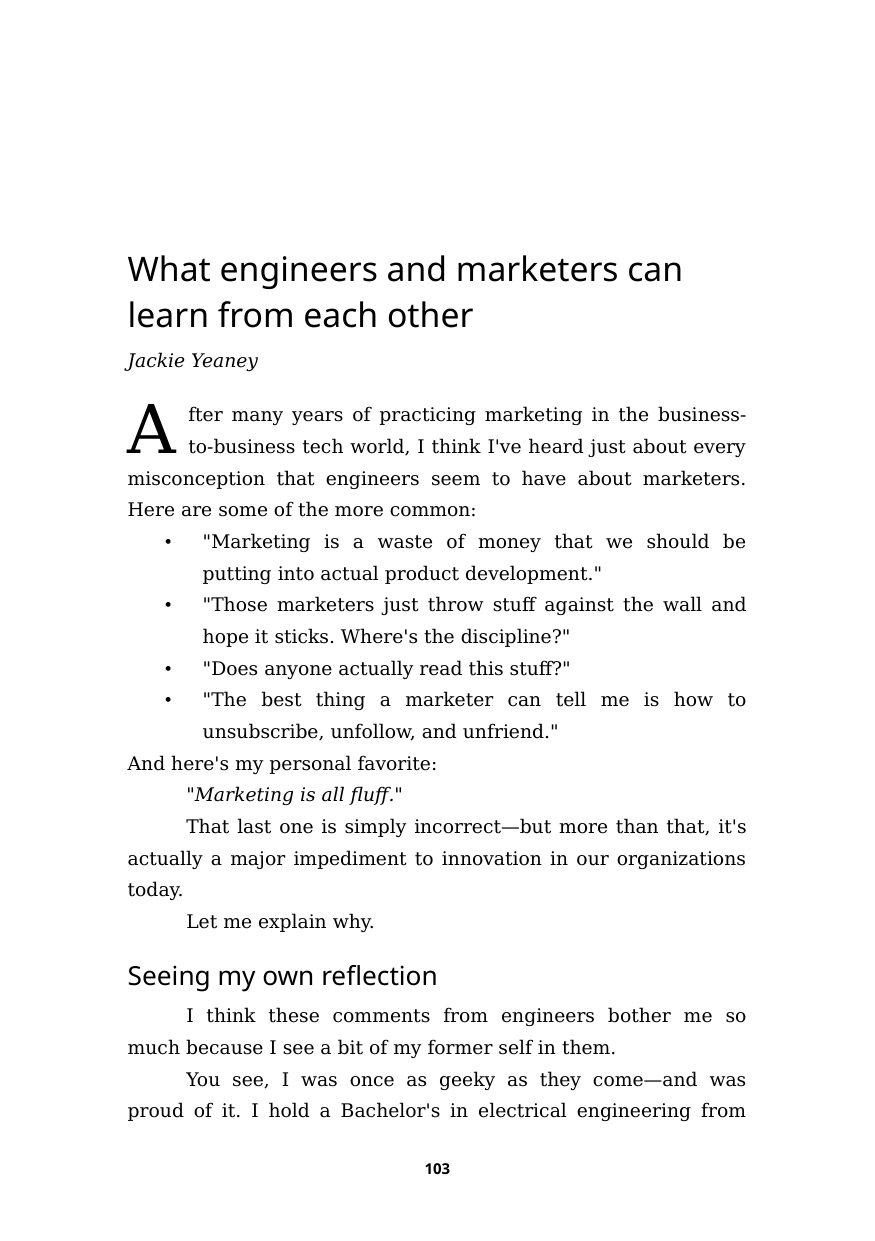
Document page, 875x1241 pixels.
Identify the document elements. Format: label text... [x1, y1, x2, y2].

list "Those marketers just throw stuff against the wall and hope it sticks. Where's the discipline?" [165, 594, 747, 648]
text And here's my personal favorite: [127, 753, 747, 774]
list "The best thing a marketer can tell me is how to unsubscribe, unfollow, and unfriend." [165, 689, 747, 743]
text After many years of practicing marketing in the business-to-business tech world, I think I've heard just about every misconception that engineers seem to have about marketers. Here are some of the more common: [127, 404, 747, 521]
text Let me explain why. [127, 911, 747, 933]
text That last one is simply incorrect—but more than that, it's actually a major impediment to innovation in our organizations today. [127, 816, 747, 901]
text Jackie Yeaney [127, 350, 747, 372]
list "Marketing is a waste of money that we should be putting into actual product development." [165, 531, 747, 584]
text You see, I was once as geeky as they come—and was proud of it. I hold a Bachelor's in electrical engineering from [127, 1069, 747, 1122]
subtitle What engineers and marketers can learn from each other [127, 246, 747, 338]
list "Does anyone actually read this stuff?" [165, 658, 747, 679]
text I think these comments from engineers bother me so much because I see a bit of my former self in them. [127, 1006, 747, 1059]
text "Marketing is all fluff." [127, 784, 747, 806]
subtitle Seeing my own reflection [127, 957, 747, 993]
